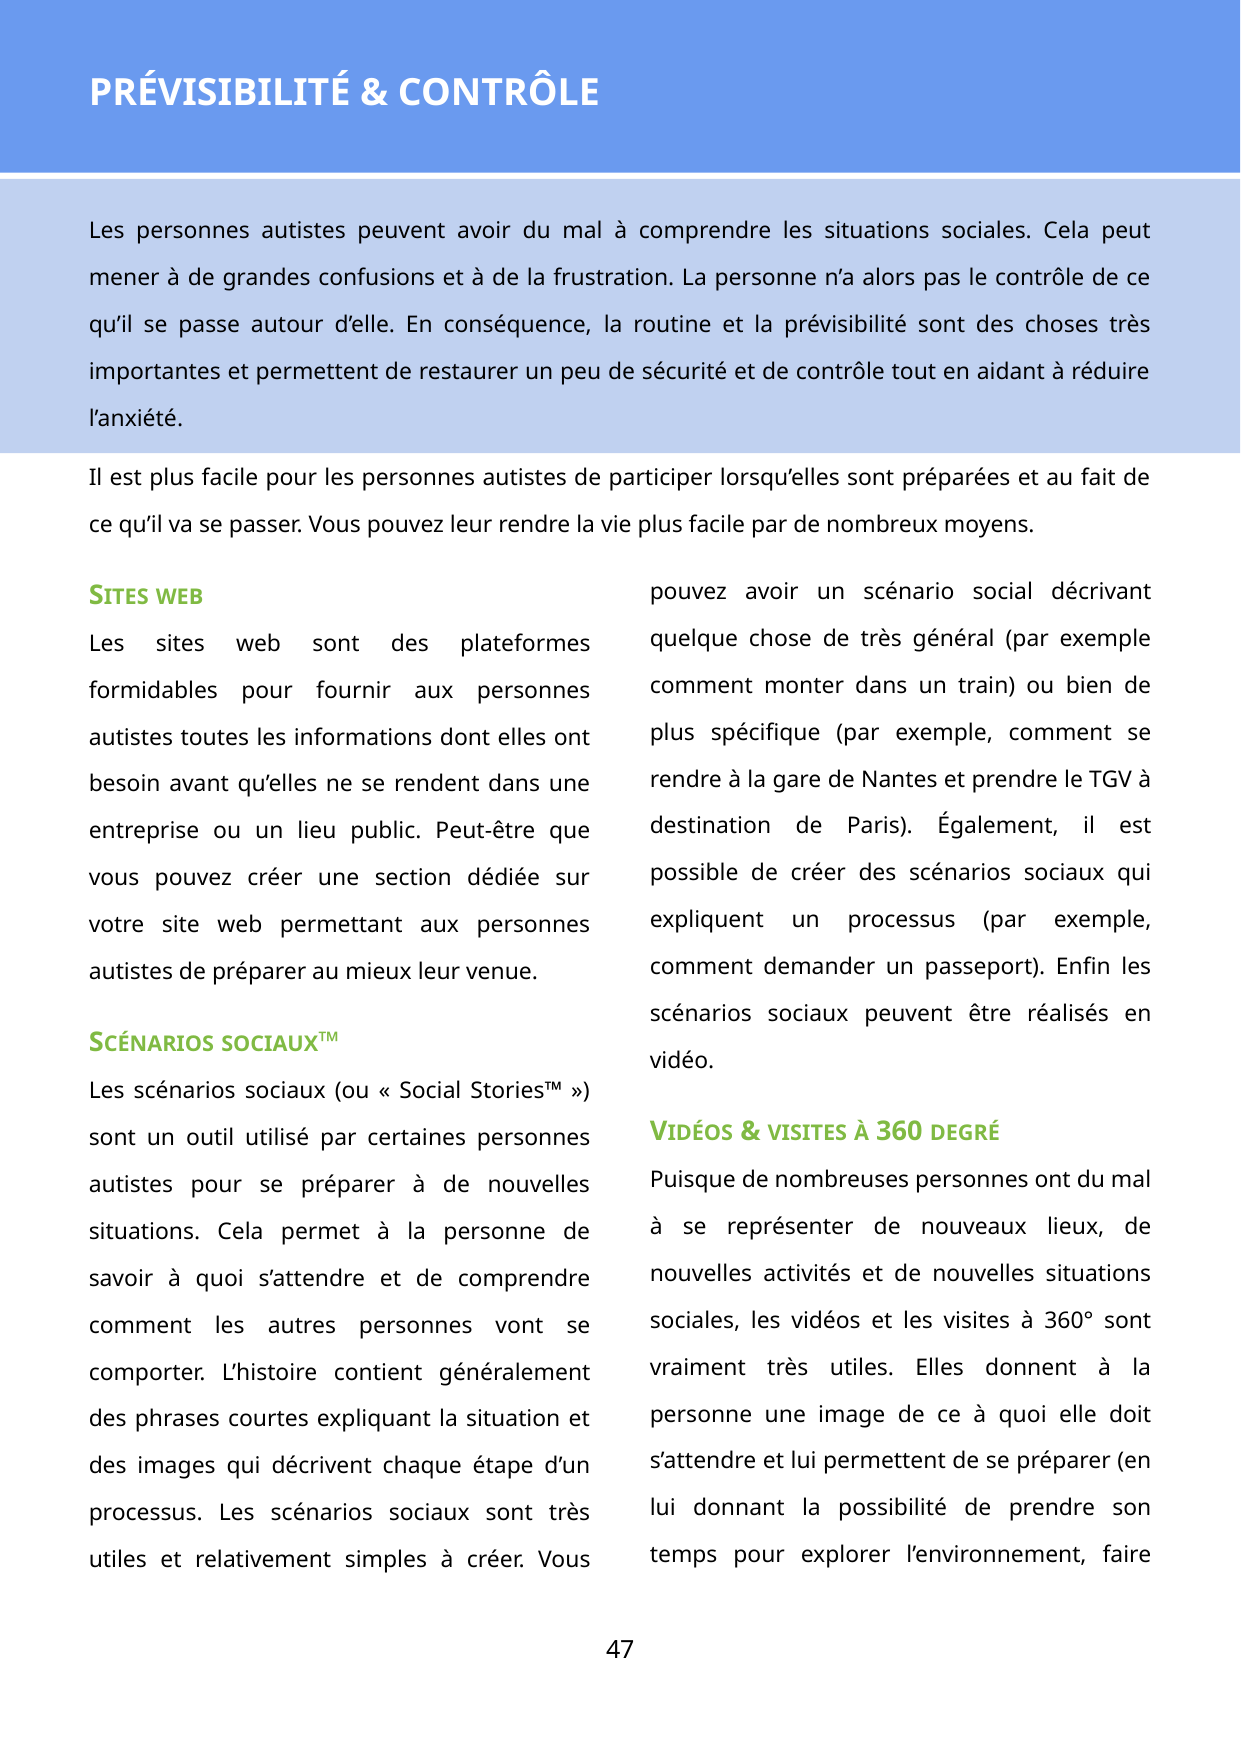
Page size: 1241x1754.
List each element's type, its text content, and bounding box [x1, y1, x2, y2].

text Les sites web sont des plateformes formidables pour fournir aux personnes autistes toutes les informations dont elles ont besoin avant qu’elles ne se rendent dans une entreprise ou un lieu public. Peut-être que vous pouvez créer une section dédiée sur votre site web permettant aux personnes autistes de préparer au mieux leur venue. [88, 627, 591, 986]
subtitle Sites web [88, 575, 591, 612]
text pouvez avoir un scénario social décrivant quelque chose de très général (par exemple comment monter dans un train) ou bien de plus spécifique (par exemple, comment se rendre à la gare de Nantes et prendre le TGV à destination de Paris). Également, il est possible de créer des scénarios sociaux qui expliquent un processus (par exemple, comment demander un passeport). Enfin les scénarios sociaux peuvent être réalisés en vidéo. [649, 575, 1152, 1075]
subtitle Scénarios sociaux™ [88, 1022, 591, 1059]
text Les scénarios sociaux (ou « Social Stories™ ») sont un outil utilisé par certaines personnes autistes pour se préparer à de nouvelles situations. Cela permet à la personne de savoir à quoi s’attendre et de comprendre comment les autres personnes vont se comporter. L’histoire contient généralement des phrases courtes expliquant la situation et des images qui décrivent chaque étape d’un processus. Les scénarios sociaux sont très utiles et relativement simples à créer. Vous [88, 1074, 591, 1574]
text Il est plus facile pour les personnes autistes de participer lorsqu’elles sont préparées et au fait de ce qu’il va se passer. Vous pouvez leur rendre la vie plus facile par de nombreux moyens. [88, 461, 1152, 539]
text Puisque de nombreuses personnes ont du mal à se représenter de nouveaux lieux, de nouvelles activités et de nouvelles situations sociales, les vidéos et les visites à 360° sont vraiment très utiles. Elles donnent à la personne une image de ce à quoi elle doit s’attendre et lui permettent de se préparer (en lui donnant la possibilité de prendre son temps pour explorer l’environnement, faire [649, 1163, 1152, 1569]
subtitle Vidéos & visites à 360 degré [649, 1111, 1152, 1148]
